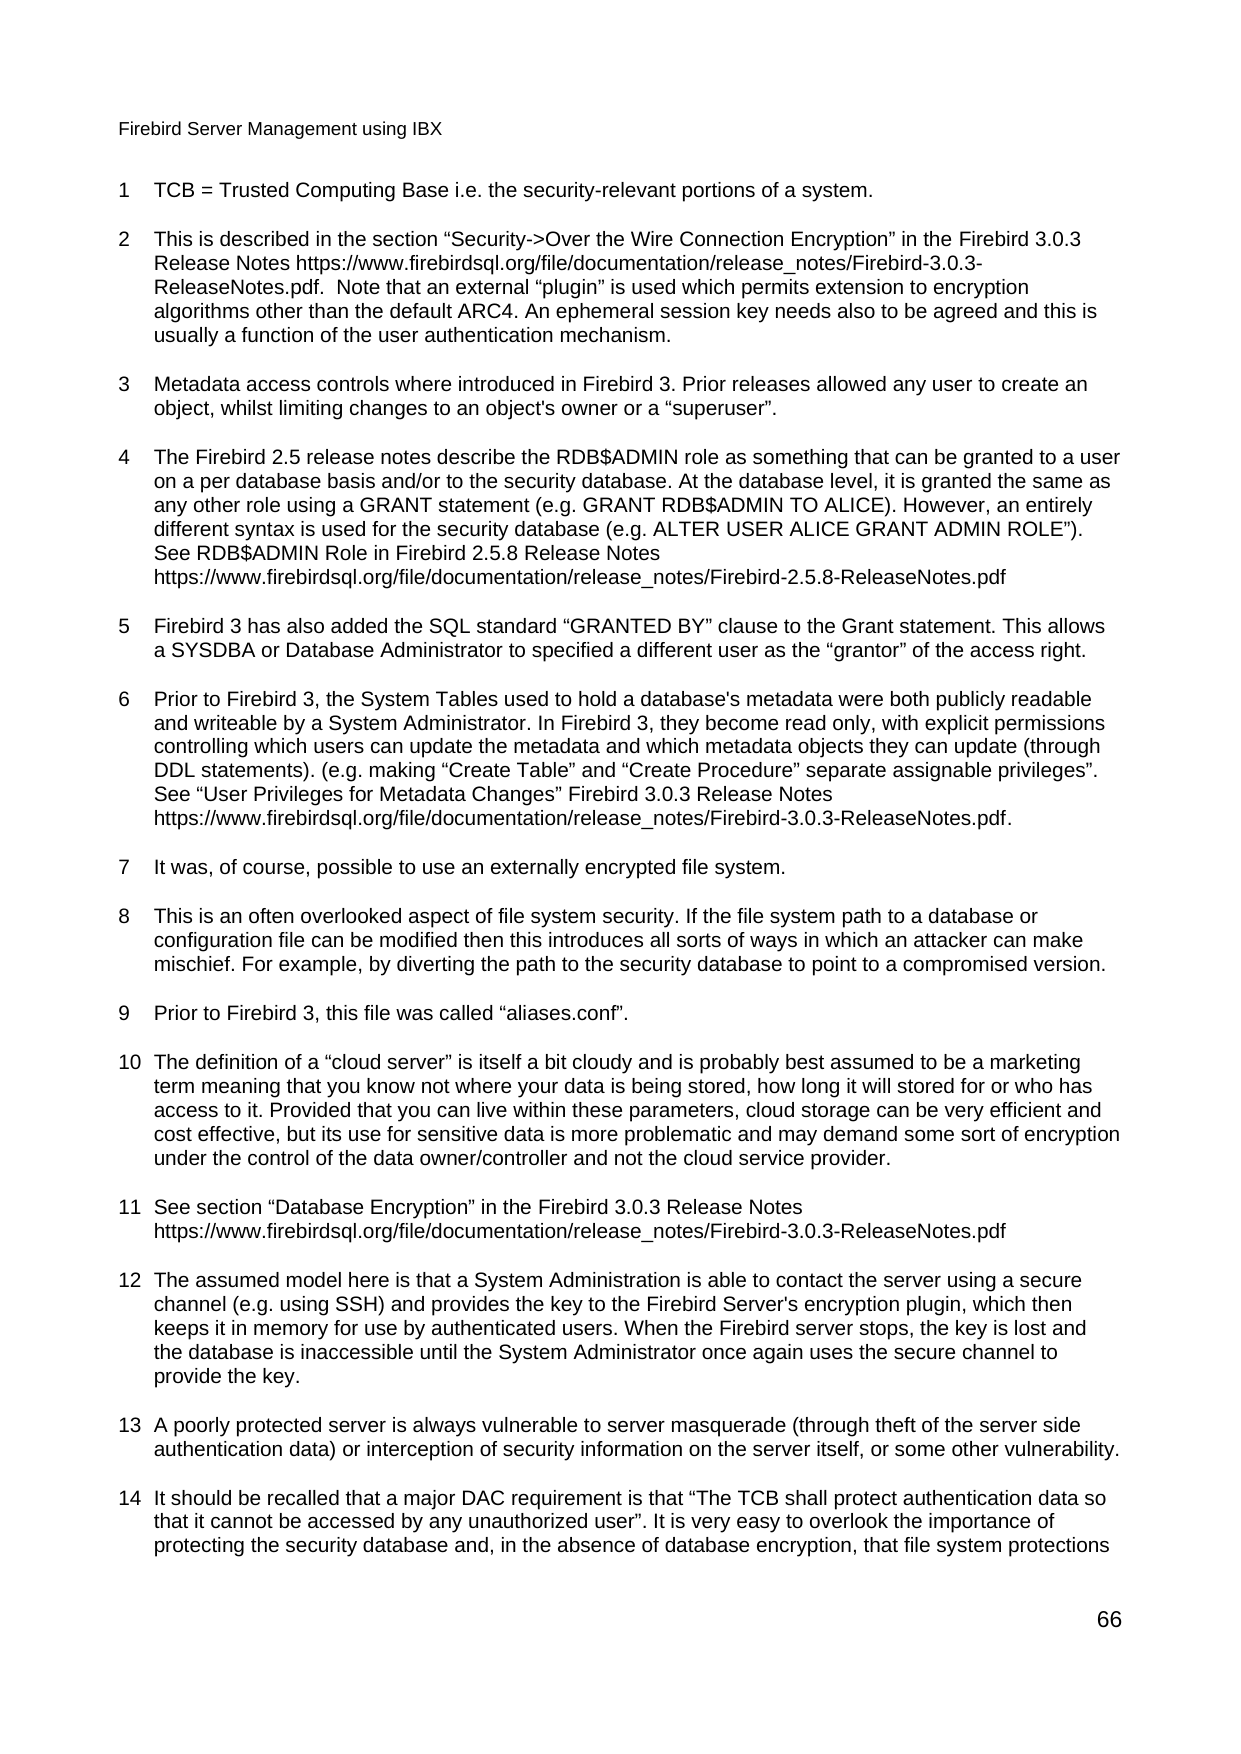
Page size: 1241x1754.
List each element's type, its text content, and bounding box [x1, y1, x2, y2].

text TCB = Trusted Computing Base i.e. the security-relevant portions of a system. [118, 178, 1122, 202]
text It should be recalled that a major DAC requirement is that “The TCB shall protect authentication data so that it cannot be accessed by any unauthorized user”. It is very easy to overlook the importance of protecting the security database and, in the absence of database encryption, that file system protections [118, 1485, 1122, 1557]
text Prior to Firebird 3, this file was called “aliases.conf”. [118, 1001, 1122, 1025]
list The assumed model here is that a System Administration is able to contact the server using a secure channel (e.g. using SSH) and provides the key to the Firebird Server's encryption plugin, which then keeps it in memory for use by authenticated users. When the Firebird server stops, the key is lost and the database is inaccessible until the System Administrator once again uses the secure channel to provide the key. [118, 1268, 1122, 1387]
text A poorly protected server is always vulnerable to server masquerade (through theft of the server side authentication data) or interception of security information on the server itself, or some other vulnerability. [118, 1412, 1122, 1460]
text It was, of course, possible to use an externally encrypted file system. [118, 855, 1122, 879]
list This is an often overlooked aspect of file system security. If the file system path to a database or configuration file can be modified then this introduces all sorts of ways in which an attacker can make mischief. For example, by diverting the path to the security database to point to a compromised version. [118, 904, 1122, 976]
text Prior to Firebird 3, the System Tables used to hold a database's metadata were both publicly readable and writeable by a System Administrator. In Firebird 3, they become read only, with explicit permissions controlling which users can update the metadata and which metadata objects they can update (through DDL statements). (e.g. making “Create Table” and “Create Procedure” separate assignable privileges”. See “User Privileges for Metadata Changes” Firebird 3.0.3 Release Notes https://www.firebirdsql.org/file/documentation/release_notes/Firebird-3.0.3-ReleaseNotes.pdf. [118, 686, 1122, 830]
text The Firebird 2.5 release notes describe the RDB$ADMIN role as something that can be granted to a user on a per database basis and/or to the security database. At the database level, it is granted the same as any other role using a GRANT statement (e.g. GRANT RDB$ADMIN TO ALICE). However, an entirely different syntax is used for the security database (e.g. ALTER USER ALICE GRANT ADMIN ROLE”). See RDB$ADMIN Role in Firebird 2.5.8 Release Notes https://www.firebirdsql.org/file/documentation/release_notes/Firebird-2.5.8-ReleaseNotes.pdf [118, 445, 1122, 588]
text The definition of a “cloud server” is itself a bit cloudy and is probably best assumed to be a marketing term meaning that you know not where your data is being stored, how long it will stored for or who has access to it. Provided that you can live within these parameters, cloud storage can be very efficient and cost effective, but its use for sensitive data is more problematic and may demand some sort of encryption under the control of the data owner/controller and not the cloud service provider. [118, 1050, 1122, 1170]
list Metadata access controls where introduced in Firebird 3. Prior releases allowed any user to create an object, whilst limiting changes to an object's owner or a “superuser”. [118, 372, 1122, 420]
text This is described in the section “Security->Over the Wire Connection Encryption” in the Firebird 3.0.3 Release Notes https://www.firebirdsql.org/file/documentation/release_notes/Firebird-3.0.3-ReleaseNotes.pdf. Note that an external “plugin” is used which permits extension to encryption algorithms other than the default ARC4. An ephemeral session key needs also to be agreed and this is usually a function of the user authentication mechanism. [118, 227, 1122, 347]
text See section “Database Encryption” in the Firebird 3.0.3 Release Notes https://www.firebirdsql.org/file/documentation/release_notes/Firebird-3.0.3-ReleaseNotes.pdf [118, 1195, 1122, 1243]
text Firebird 3 has also added the SQL standard “GRANTED BY” clause to the Grant statement. This allows a SYSDBA or Database Administrator to specified a different user as the “grantor” of the access right. [118, 613, 1122, 661]
